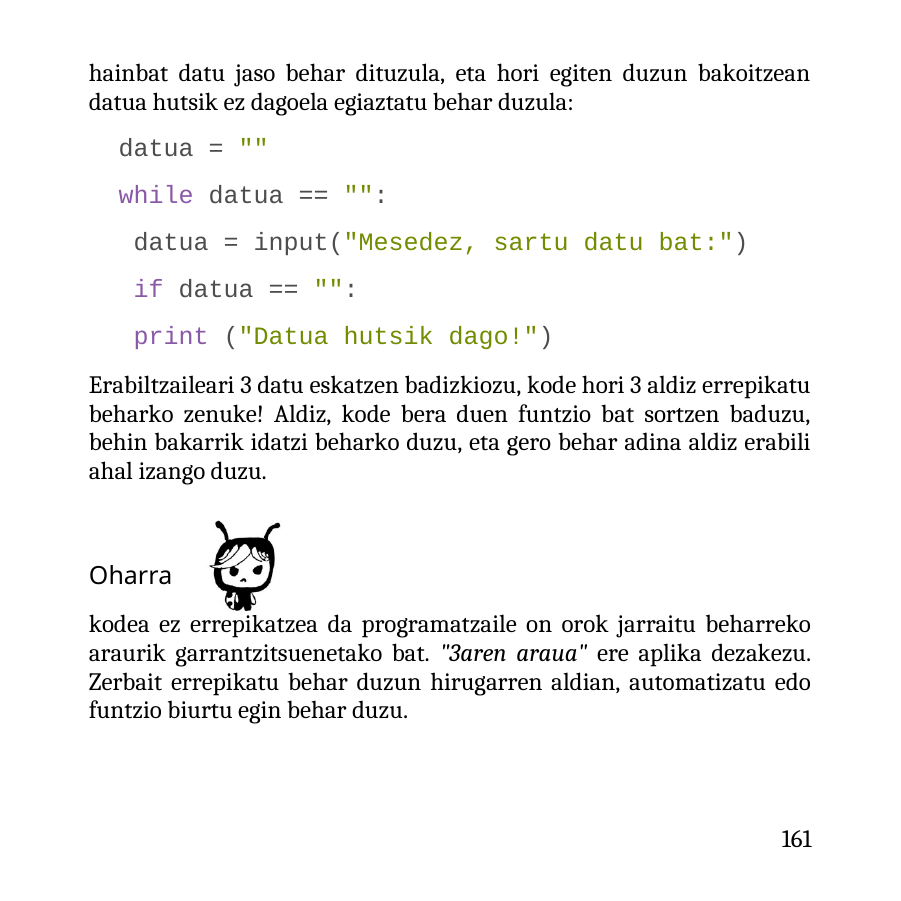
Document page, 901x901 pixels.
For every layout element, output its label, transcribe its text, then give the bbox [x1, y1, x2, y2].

text while datua == "": [118, 182, 811, 211]
text hainbat datu jaso behar dituzula, eta hori egiten duzun bakoitzean datua hutsik ez dagoela egiaztatu behar duzula: [89, 59, 811, 117]
text datua = "" [118, 135, 811, 164]
text datua = input("Mesedez, sartu datu bat:") [118, 229, 811, 258]
text Oharra [89, 557, 205, 591]
text Erabiltzaileari 3 datu eskatzen badizkiozu, kode hori 3 aldiz errepikatu beharko zenuke! Aldiz, kode bera duen funtzio bat sortzen baduzu, behin bakarrik idatzi beharko duzu, eta gero behar adina aldiz erabili ahal izango duzu. [89, 371, 811, 486]
text kodea ez errepikatzea da programatzaile on orok jarraitu beharreko araurik garrantzitsuenetako bat. "3aren araua" ere aplika dezakezu. Zerbait errepikatu behar duzun hirugarren aldian, automatizatu edo funtzio biurtu egin behar duzu. [89, 610, 811, 725]
text if datua == "": [118, 277, 811, 305]
text [290, 557, 811, 591]
text print ("Datua hutsik dago!") [118, 324, 811, 352]
picture [205, 513, 290, 615]
